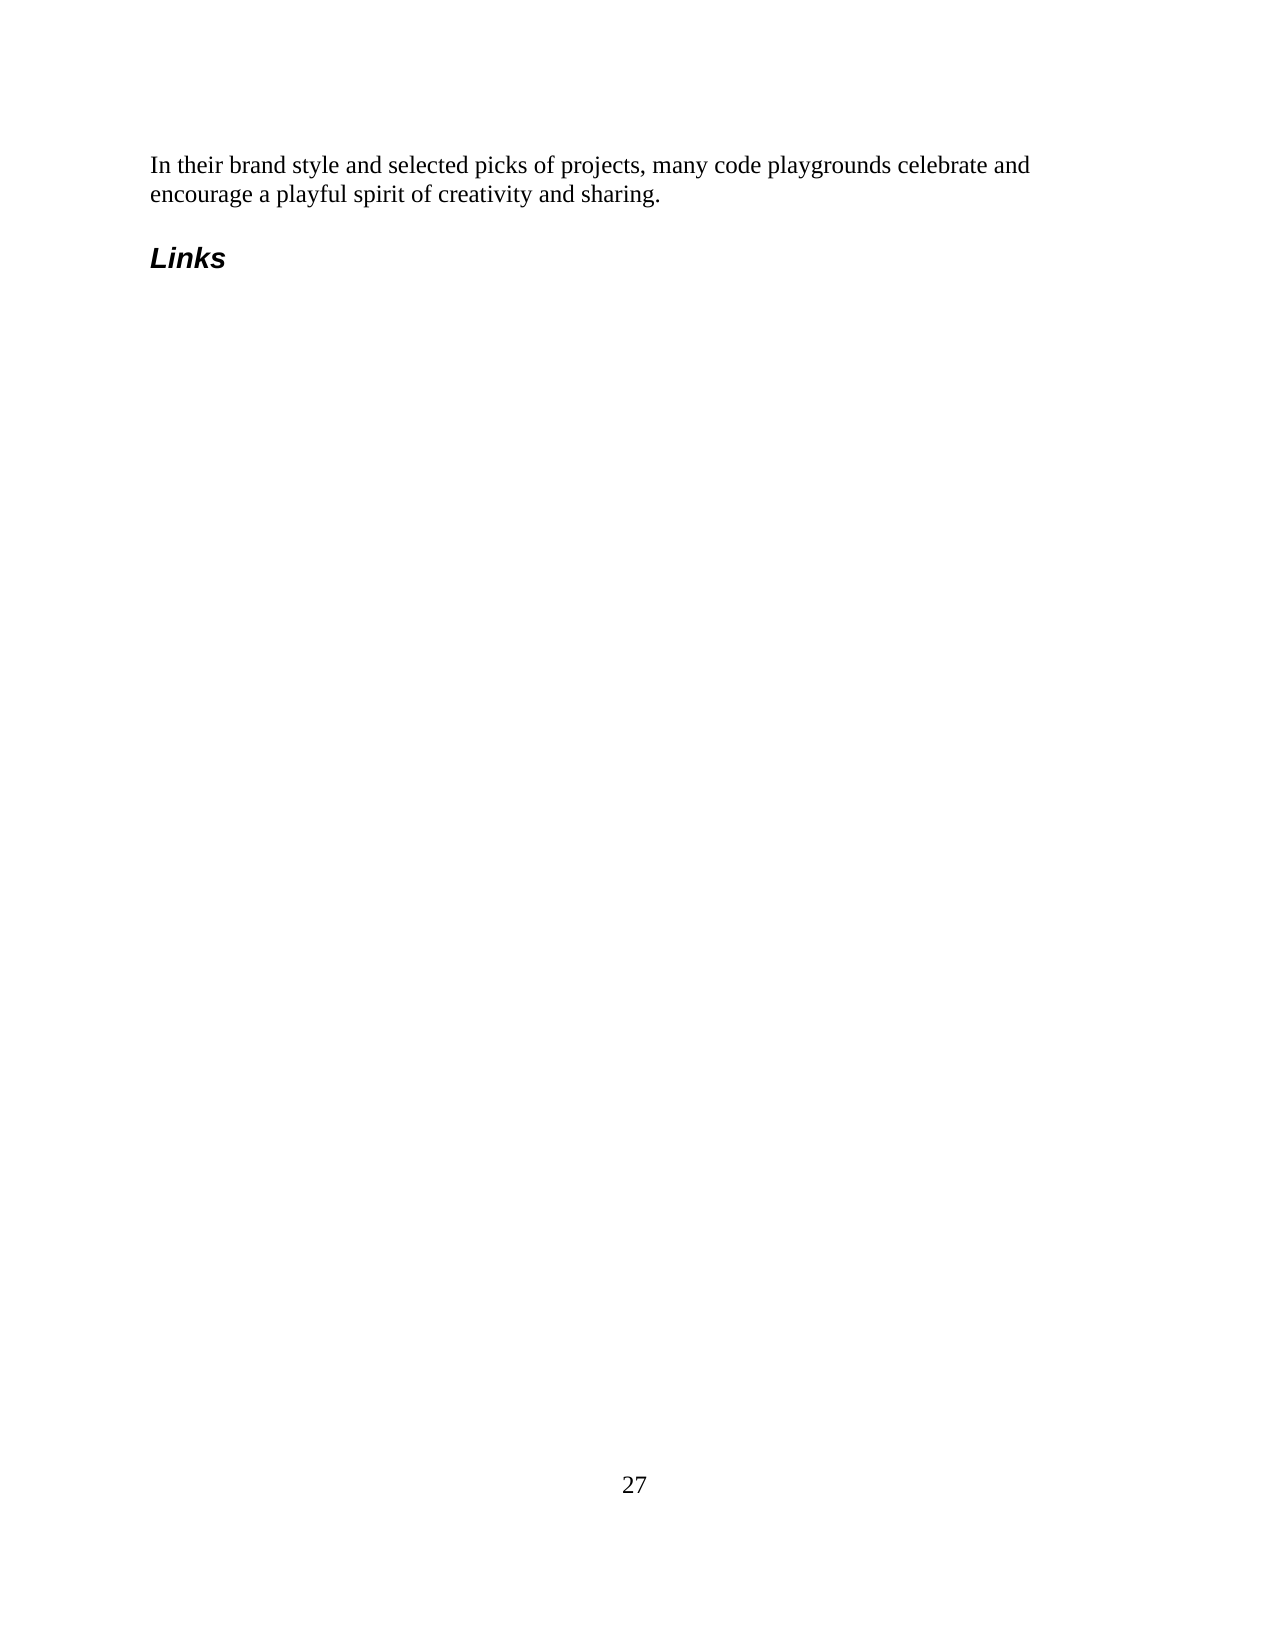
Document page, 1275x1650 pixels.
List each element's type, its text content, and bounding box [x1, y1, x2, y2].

subtitle Links [150, 241, 1125, 275]
text In their brand style and selected picks of projects, many code playgrounds celebrate and encourage a playful spirit of creativity and sharing. [150, 150, 1125, 207]
